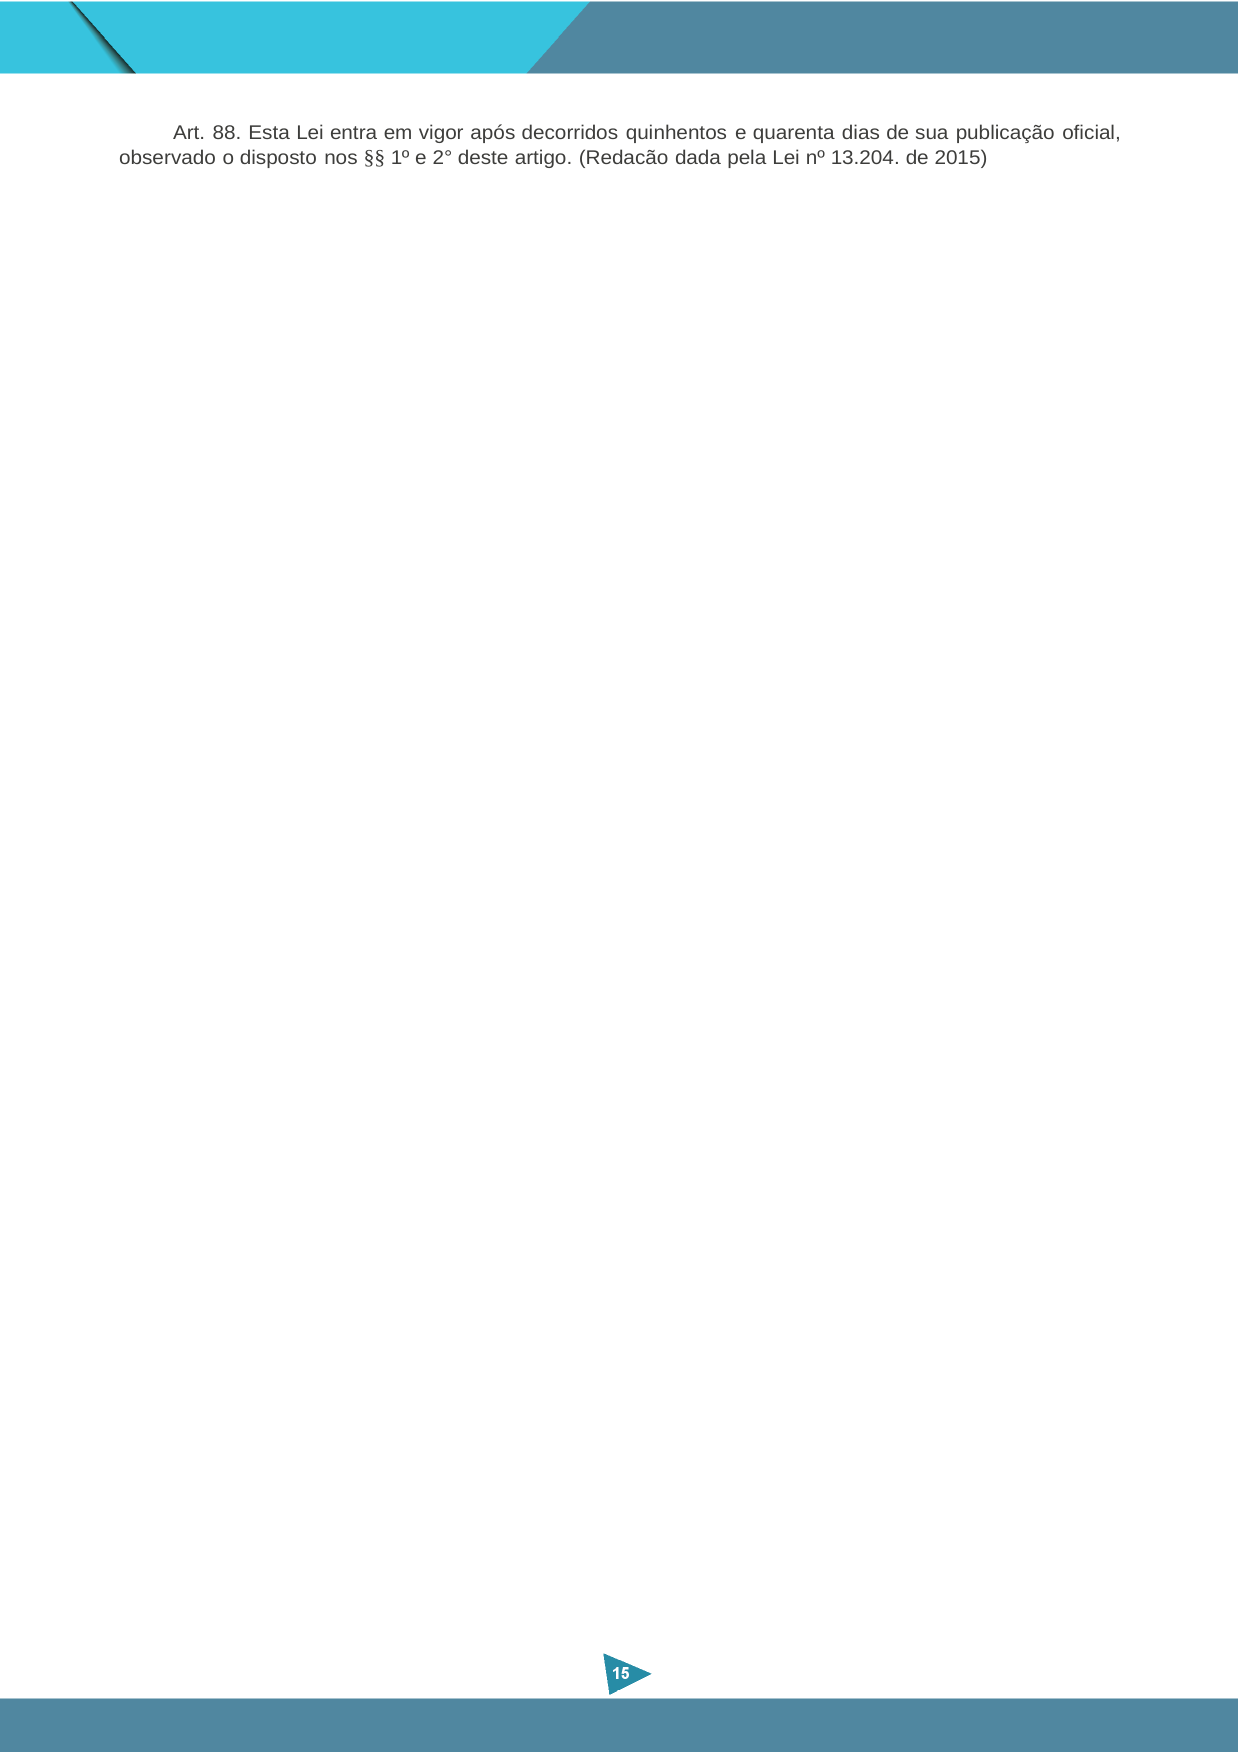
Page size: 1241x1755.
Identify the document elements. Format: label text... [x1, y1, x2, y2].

text Art. 88. Esta Lei entra em vigor após decorridos quinhentos e quarenta dias de sua publicação oficial, observado o disposto nos §§ 1º e 2° deste artigo. (Redacão dada pela Lei nº 13.204. de 2015) [119, 121, 1122, 169]
